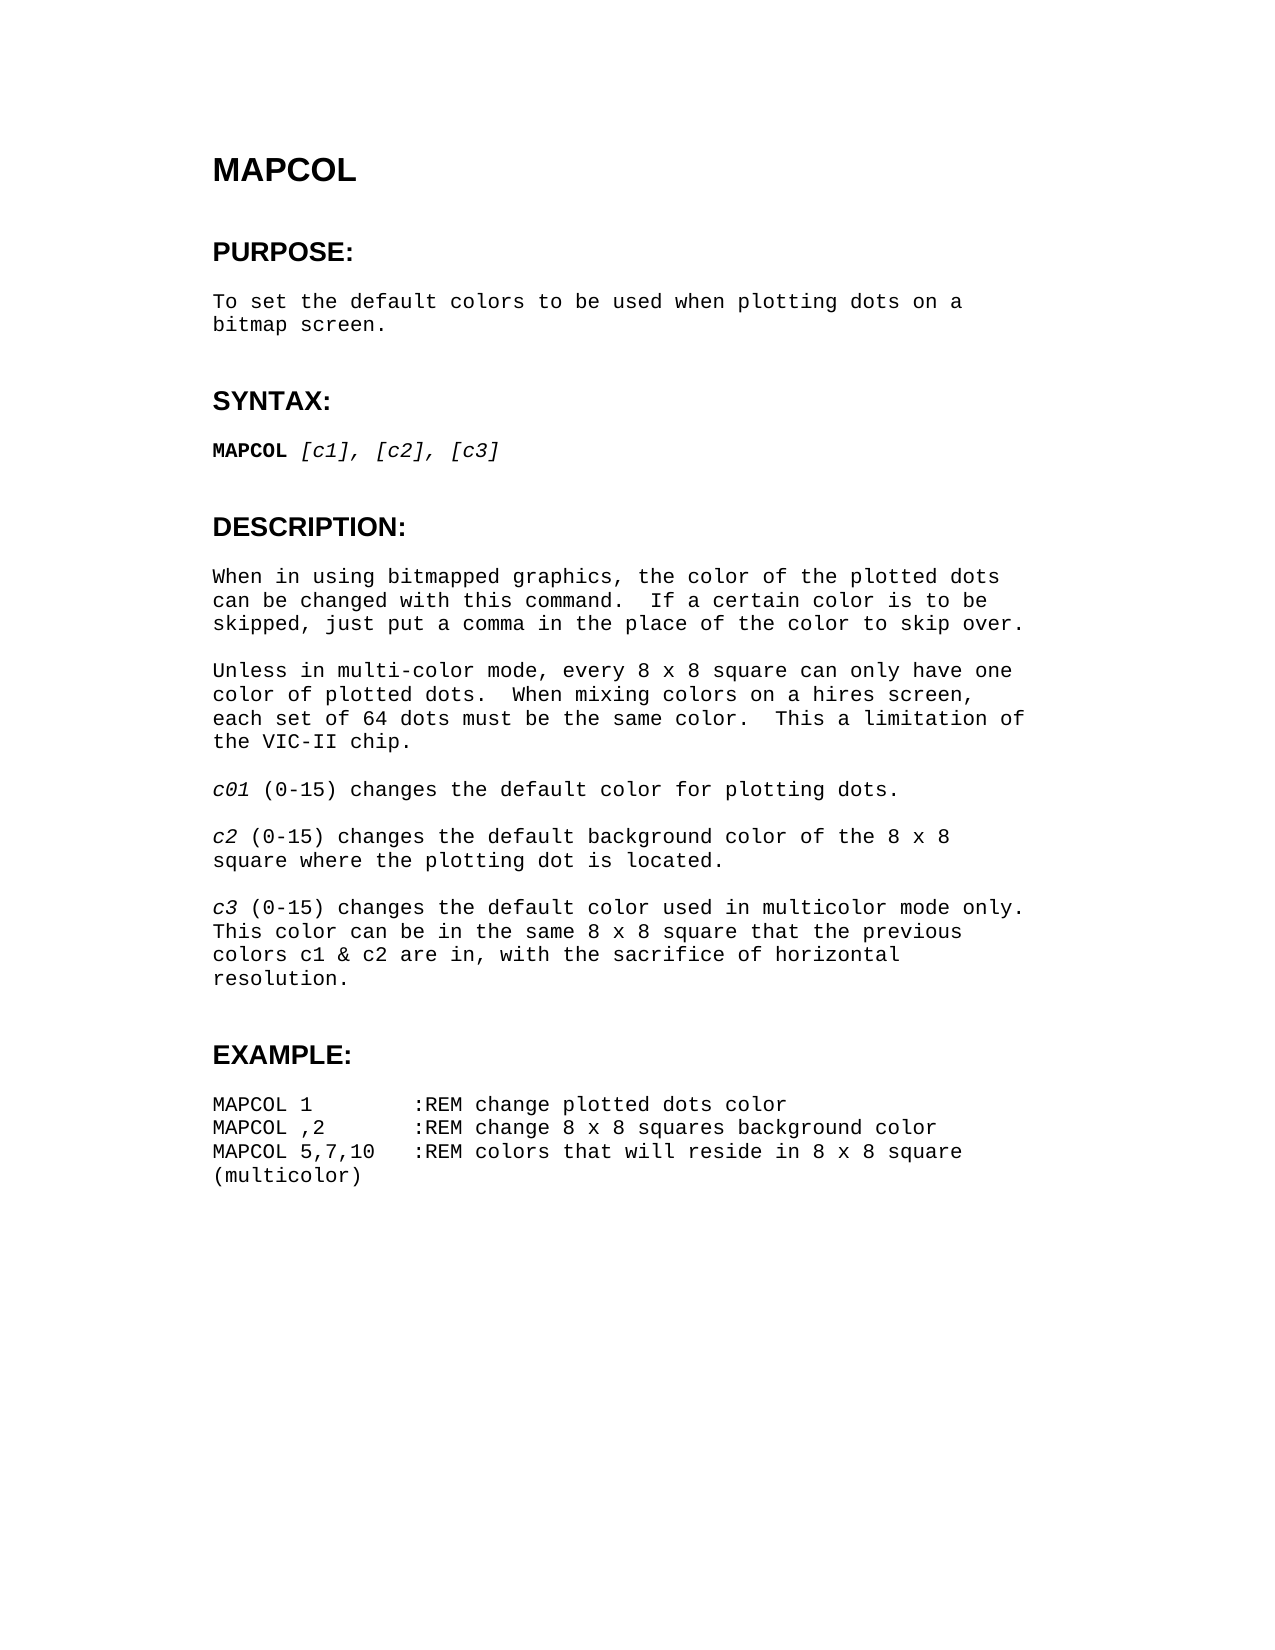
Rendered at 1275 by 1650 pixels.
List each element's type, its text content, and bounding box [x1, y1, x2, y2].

text DESCRIPTION: [212, 511, 1031, 542]
text SYNTAX: [212, 385, 1031, 416]
text PURPOSE: [212, 236, 1031, 267]
text Unless in multi-color mode, every 8 x 8 square can only have one color of plotted dots. When mixing colors on a hires screen, each set of 64 dots must be the same color. This a limitation of the VIC-II chip. [212, 661, 1031, 755]
text When in using bitmapped graphics, the color of the plotted dots can be changed with this command. If a certain color is to be skipped, just put a comma in the place of the color to skip over. [212, 566, 1031, 637]
text To set the default colors to be used when plotting dots on a bitmap screen. [212, 291, 1031, 338]
text c3 (0-15) changes the default color used in multicolor mode only. This color can be in the same 8 x 8 square that the previous colors c1 & c2 are in, with the sacrifice of horizontal resolution. [212, 897, 1031, 992]
text c01 (0-15) changes the default color for plotting dots. [212, 779, 1031, 802]
text MAPCOL 1 :REM change plotted dots color [212, 1094, 1031, 1117]
text MAPCOL ,2 :REM change 8 x 8 squares background color [212, 1117, 1031, 1141]
text MAPCOL 5,7,10 :REM colors that will reside in 8 x 8 square (multicolor) [212, 1141, 1031, 1188]
text c2 (0-15) changes the default background color of the 8 x 8 square where the plotting dot is located. [212, 826, 1031, 873]
text MAPCOL [c1], [c2], [c3] [212, 440, 1031, 464]
text MAPCOL [212, 150, 1031, 188]
text EXAMPLE: [212, 1039, 1031, 1070]
